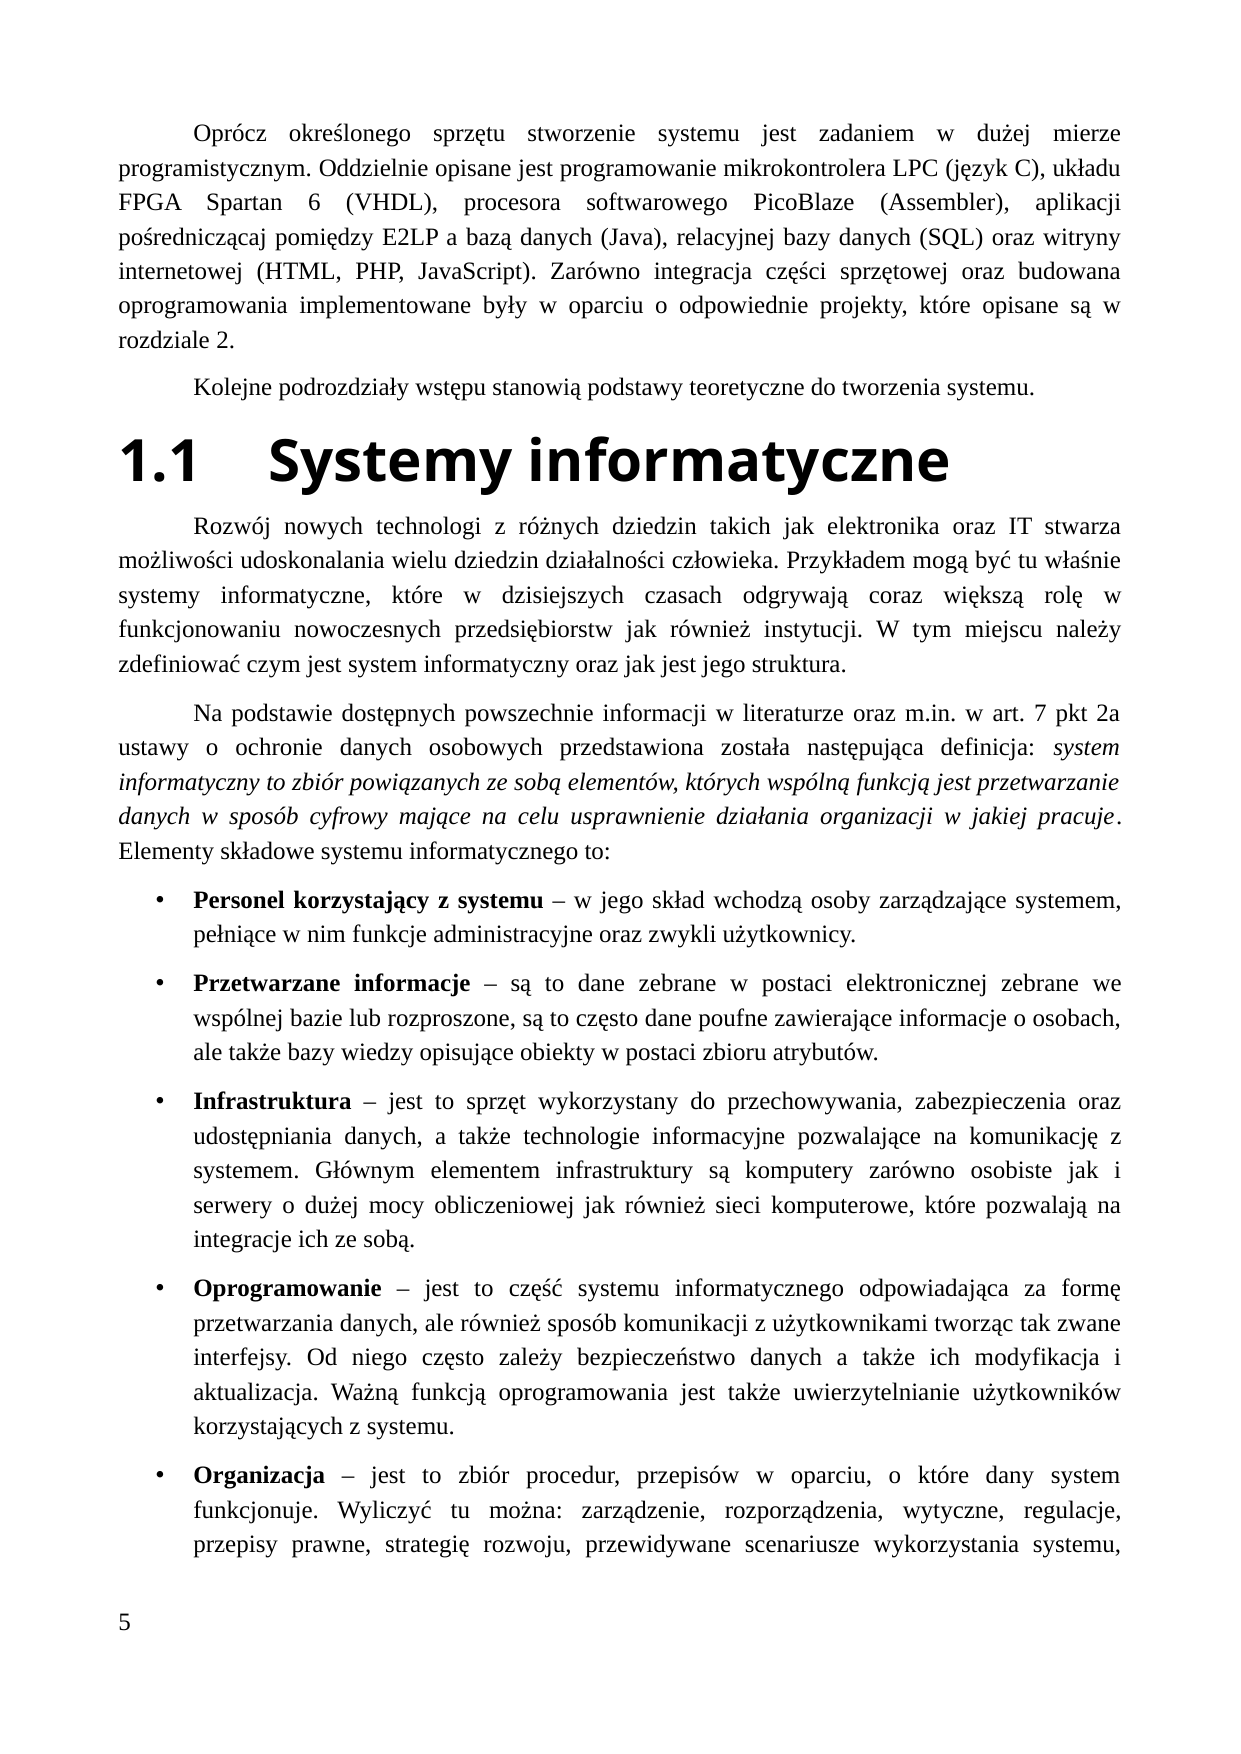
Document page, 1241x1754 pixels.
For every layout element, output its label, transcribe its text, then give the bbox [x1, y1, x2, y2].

list Organizacja – jest to zbiór procedur, przepisów w oparciu, o które dany system funkcjonuje. Wyliczyć tu można: zarządzenie, rozporządzenia, wytyczne, regulacje, przepisy prawne, strategię rozwoju, przewidywane scenariusze wykorzystania systemu, [156, 1460, 1122, 1558]
list Oprogramowanie – jest to część systemu informatycznego odpowiadająca za formę przetwarzania danych, ale również sposób komunikacji z użytkownikami tworząc tak zwane interfejsy. Od niego często zależy bezpieczeństwo danych a także ich modyfikacja i aktualizacja. Ważną funkcją oprogramowania jest także uwierzytelnianie użytkowników korzystających z systemu. [156, 1273, 1122, 1440]
text Kolejne podrozdziały wstępu stanowią podstawy teoretyczne do tworzenia systemu. [118, 372, 1122, 401]
list Przetwarzane informacje – są to dane zebrane w postaci elektronicznej zebrane we wspólnej bazie lub rozproszone, są to często dane poufne zawierające informacje o osobach, ale także bazy wiedzy opisujące obiekty w postaci zbioru atrybutów. [156, 968, 1122, 1066]
subtitle Systemy informatyczne [118, 419, 1122, 498]
list Personel korzystający z systemu – w jego skład wchodzą osoby zarządzające systemem, pełniące w nim funkcje administracyjne oraz zwykli użytkownicy. [156, 885, 1122, 948]
list Infrastruktura – jest to sprzęt wykorzystany do przechowywania, zabezpieczenia oraz udostępniania danych, a także technologie informacyjne pozwalające na komunikację z systemem. Głównym elementem infrastruktury są komputery zarówno osobiste jak i serwery o dużej mocy obliczeniowej jak również sieci komputerowe, które pozwalają na integracje ich ze sobą. [156, 1086, 1122, 1253]
text Na podstawie dostępnych powszechnie informacji w literaturze oraz m.in. w art. 7 pkt 2a ustawy o ochronie danych osobowych przedstawiona została następująca definicja: system informatyczny to zbiór powiązanych ze sobą elementów, których wspólną funkcją jest przetwarzanie danych w sposób cyfrowy mające na celu usprawnienie działania organizacji w jakiej pracuje. Elementy składowe systemu informatycznego to: [118, 698, 1122, 864]
text Rozwój nowych technologi z różnych dziedzin takich jak elektronika oraz IT stwarza możliwości udoskonalania wielu dziedzin działalności człowieka. Przykładem mogą być tu właśnie systemy informatyczne, które w dzisiejszych czasach odgrywają coraz większą rolę w funkcjonowaniu nowoczesnych przedsiębiorstw jak również instytucji. W tym miejscu należy zdefiniować czym jest system informatyczny oraz jak jest jego struktura. [118, 511, 1122, 677]
text Oprócz określonego sprzętu stworzenie systemu jest zadaniem w dużej mierze programistycznym. Oddzielnie opisane jest programowanie mikrokontrolera LPC (język C), układu FPGA Spartan 6 (VHDL), procesora softwarowego PicoBlaze (Assembler), aplikacji pośredniczącaj pomiędzy E2LP a bazą danych (Java), relacyjnej bazy danych (SQL) oraz witryny internetowej (HTML, PHP, JavaScript). Zarówno integracja części sprzętowej oraz budowana oprogramowania implementowane były w oparciu o odpowiednie projekty, które opisane są w rozdziale 2. [118, 118, 1122, 354]
